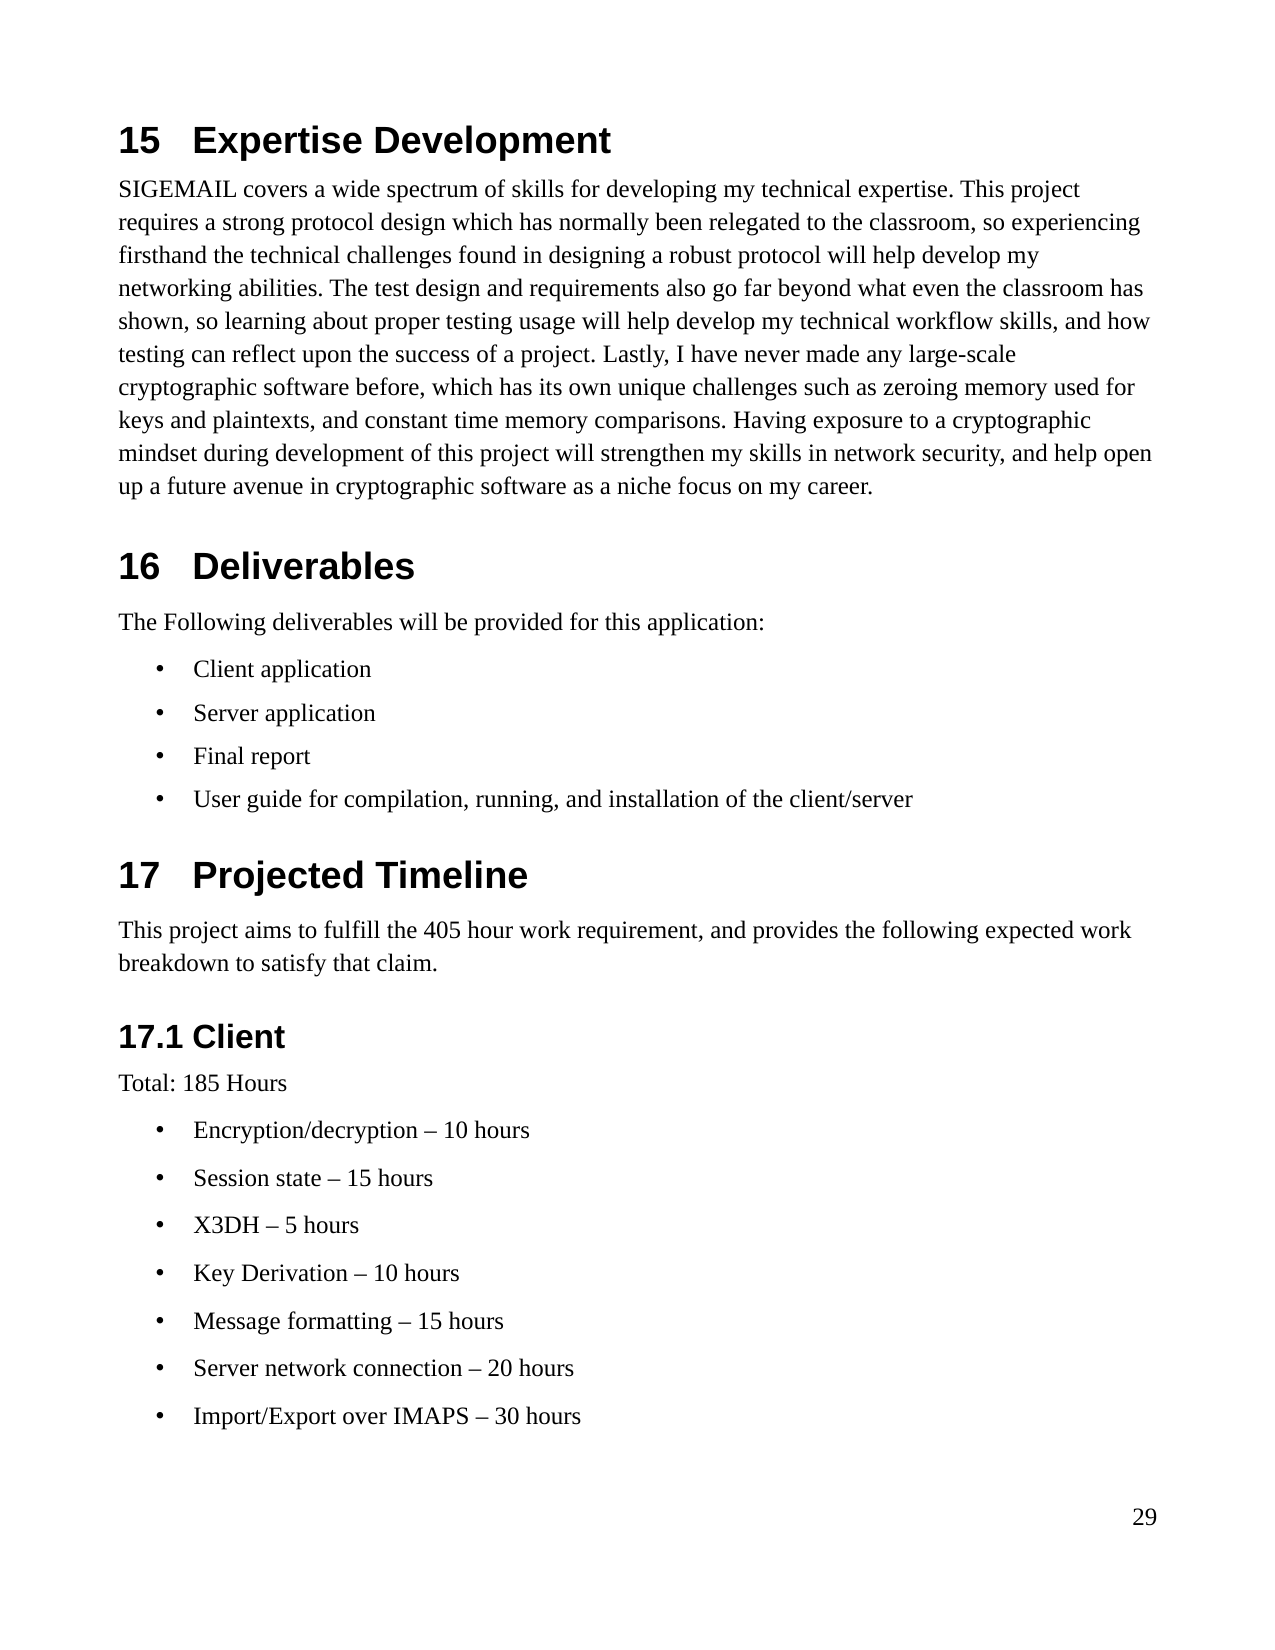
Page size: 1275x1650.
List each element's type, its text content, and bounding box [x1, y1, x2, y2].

subtitle Expertise Development [118, 118, 1157, 162]
subtitle Client [118, 1017, 1157, 1055]
list X3DH – 5 hours [156, 1211, 1157, 1239]
subtitle Deliverables [118, 544, 1157, 588]
list Import/Export over IMAPS – 30 hours [156, 1401, 1157, 1430]
text The Following deliverables will be provided for this application: [118, 607, 1157, 635]
list Session state – 15 hours [156, 1163, 1157, 1192]
list Message formatting – 15 hours [156, 1306, 1157, 1334]
list Encryption/decryption – 10 hours [156, 1115, 1157, 1144]
list Client application [156, 654, 1157, 683]
text This project aims to fulfill the 405 hour work requirement, and provides the following expected work breakdown to satisfy that claim. [118, 915, 1157, 977]
list Key Derivation – 10 hours [156, 1258, 1157, 1287]
list Server network connection – 20 hours [156, 1353, 1157, 1382]
list User guide for compilation, running, and installation of the client/server [156, 784, 1157, 813]
text SIGEMAIL covers a wide spectrum of skills for developing my technical expertise. This project requires a strong protocol design which has normally been relegated to the classroom, so experiencing firsthand the technical challenges found in designing a robust protocol will help develop my networking abilities. The test design and requirements also go far beyond what even the classroom has shown, so learning about proper testing usage will help develop my technical workflow skills, and how testing can reflect upon the success of a project. Lastly, I have never made any large-scale cryptographic software before, which has its own unique challenges such as zeroing memory used for keys and plaintexts, and constant time memory comparisons. Having exposure to a cryptographic mindset during development of this project will strengthen my skills in network security, and help open up a future avenue in cryptographic software as a niche focus on my career. [118, 174, 1157, 500]
list Final report [156, 741, 1157, 770]
subtitle Projected Timeline [118, 853, 1157, 896]
list Server application [156, 698, 1157, 726]
text Total: 185 Hours [118, 1068, 1157, 1097]
